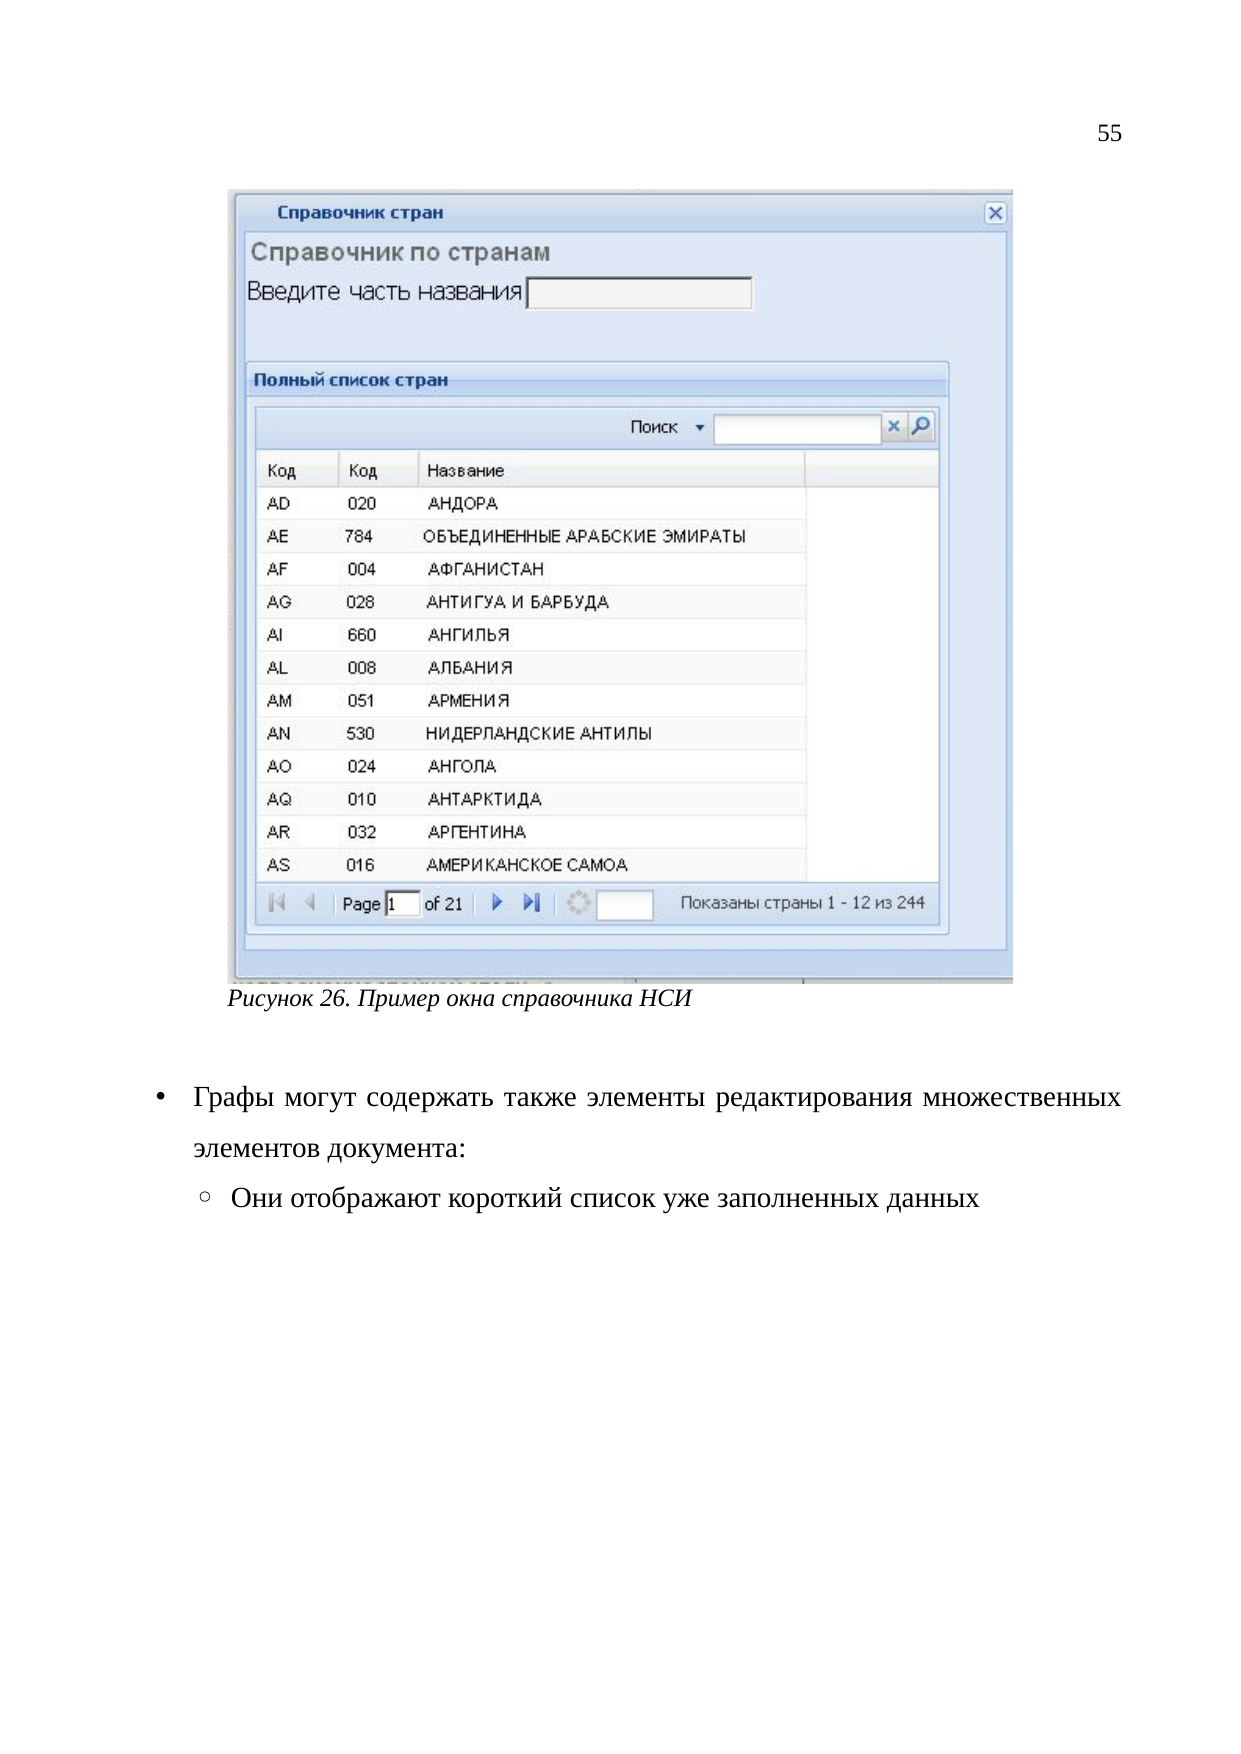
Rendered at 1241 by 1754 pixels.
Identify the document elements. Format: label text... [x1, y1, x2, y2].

list Рисунок 26. Пример окна справочника НСИ [227, 984, 1013, 1012]
list Они отображают короткий список уже заполненных данных [193, 1180, 1122, 1214]
list Графы могут содержать также элементы редактирования множественных элементов документа: [156, 1079, 1122, 1163]
picture [227, 189, 1014, 984]
